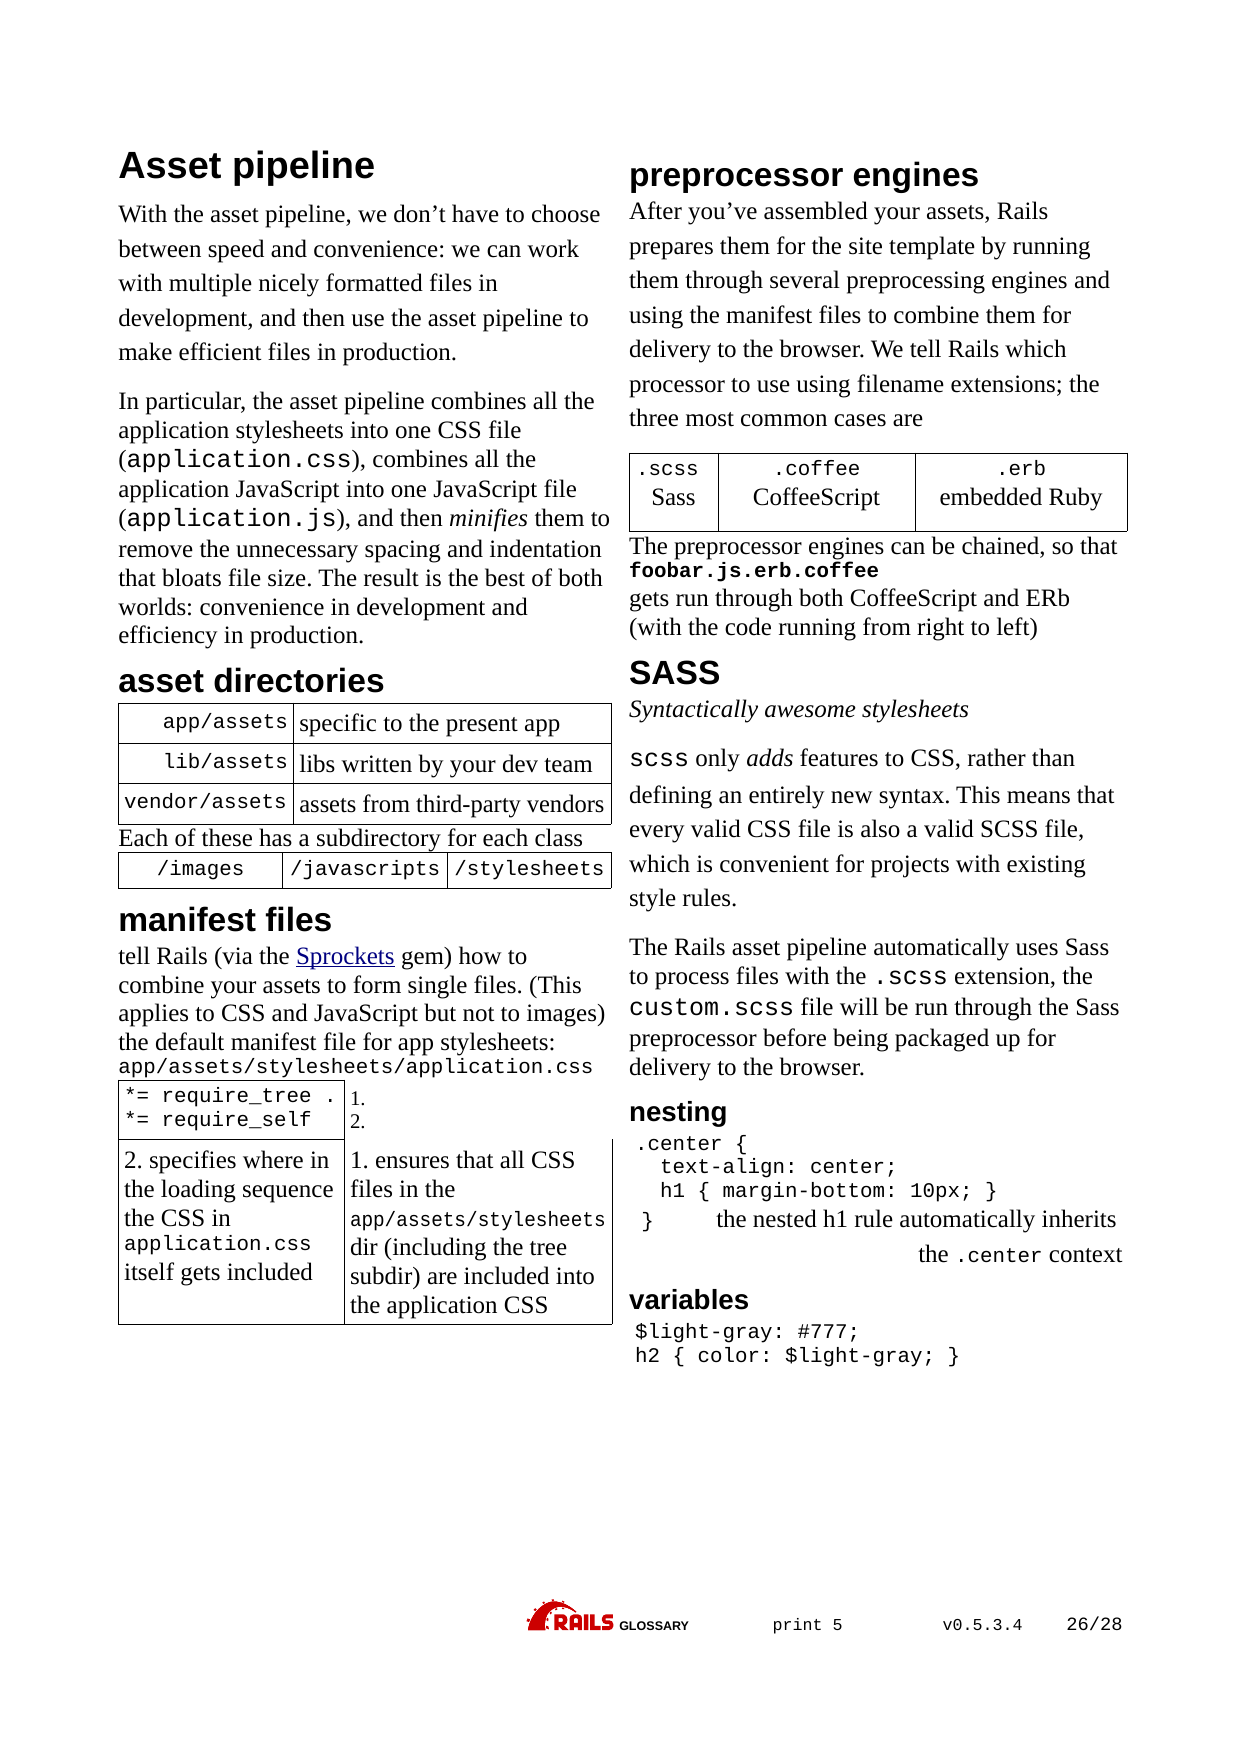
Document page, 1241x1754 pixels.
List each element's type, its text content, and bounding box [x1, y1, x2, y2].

subtitle nesting [629, 1095, 1122, 1127]
table_header .erb embedded Ruby [916, 454, 1127, 531]
text the default manifest file for app stylesheets: [118, 1027, 611, 1056]
table_cell libs written by your dev team [294, 744, 611, 783]
table_header *= require_tree . *= require_self [119, 1081, 344, 1139]
text scss only adds features to CSS, rather than defining an entirely new syntax. This means that every valid CSS file is also a valid SCSS file, which is convenient for projects with existing style rules. [629, 743, 1122, 912]
table_cell 2. specifies where in the loading sequence the CSS in application.css itself gets included [119, 1140, 344, 1324]
table_cell assets from third-party vendors [294, 784, 611, 823]
table_header .coffee CoffeeScript [719, 454, 915, 531]
text app/assets/stylesheets/application.css [118, 1056, 611, 1079]
table_header specific to the present app [294, 704, 611, 743]
table_header /javascripts [283, 853, 447, 887]
subtitle SASS [629, 653, 1122, 691]
text The Rails asset pipeline automatically uses Sass to process files with the .scss extension, the custom.scss file will be run through the Sass preprocessor before being packaged up for delivery to the browser. [629, 932, 1122, 1080]
text gets run through both CoffeeScript and ERb (with the code running from right to left) [629, 583, 1122, 641]
subtitle preprocessor engines [629, 155, 1122, 193]
text Syntactically awesome stylesheets [629, 694, 1122, 723]
table_header /stylesheets [448, 853, 611, 887]
subtitle Asset pipeline [118, 143, 611, 187]
text After you’ve assembled your assets, Rails prepares them for the site template by running them through several preprocessing engines and using the manifest files to combine them for delivery to the browser. We tell Rails which processor to use using filename extensions; the three most common cases are [629, 196, 1122, 432]
subtitle manifest files [118, 899, 611, 938]
text the .center context [629, 1239, 1122, 1268]
table_header 1. 2. [345, 1080, 612, 1139]
subtitle asset directories [118, 661, 611, 699]
text Each of these has a subdirectory for each class [118, 825, 611, 852]
text With the asset pipeline, we don’t have to choose between speed and convenience: we can work with multiple nicely formatted files in development, and then use the asset pipeline to make efficient files in production. [118, 199, 611, 366]
table_cell lib/assets [119, 744, 293, 783]
table_header .scss Sass [630, 454, 718, 531]
table_header .center { text-align: center; h1 { margin-bottom: 10px; } } the nested h1 rule automatically inherits [629, 1127, 1122, 1239]
table_header app/assets [119, 704, 293, 743]
table_cell vendor/assets [119, 784, 293, 823]
table_cell 1. ensures that all CSS files in the app/assets/stylesheets dir (including the tree subdir) are included into the application CSS [345, 1139, 612, 1324]
table_header /images [119, 853, 282, 887]
text In particular, the asset pipeline combines all the application stylesheets into one CSS file (application.css), combines all the application JavaScript into one JavaScript file (application.js), and then minifies them to remove the unnecessary spacing and indentation that bloats file size. The result is the best of both worlds: convenience in development and efficiency in production. [118, 386, 611, 649]
text foobar.js.erb.coffee [629, 560, 1122, 583]
table_header $light-gray: #777; h2 { color: $light-gray; } [629, 1315, 1122, 1374]
text The preprocessor engines can be chained, so that [629, 532, 1122, 560]
text tell Rails (via the Sprockets gem) how to combine your assets to form single files. (This applies to CSS and JavaScript but not to images) [118, 941, 611, 1027]
subtitle variables [629, 1283, 1122, 1315]
